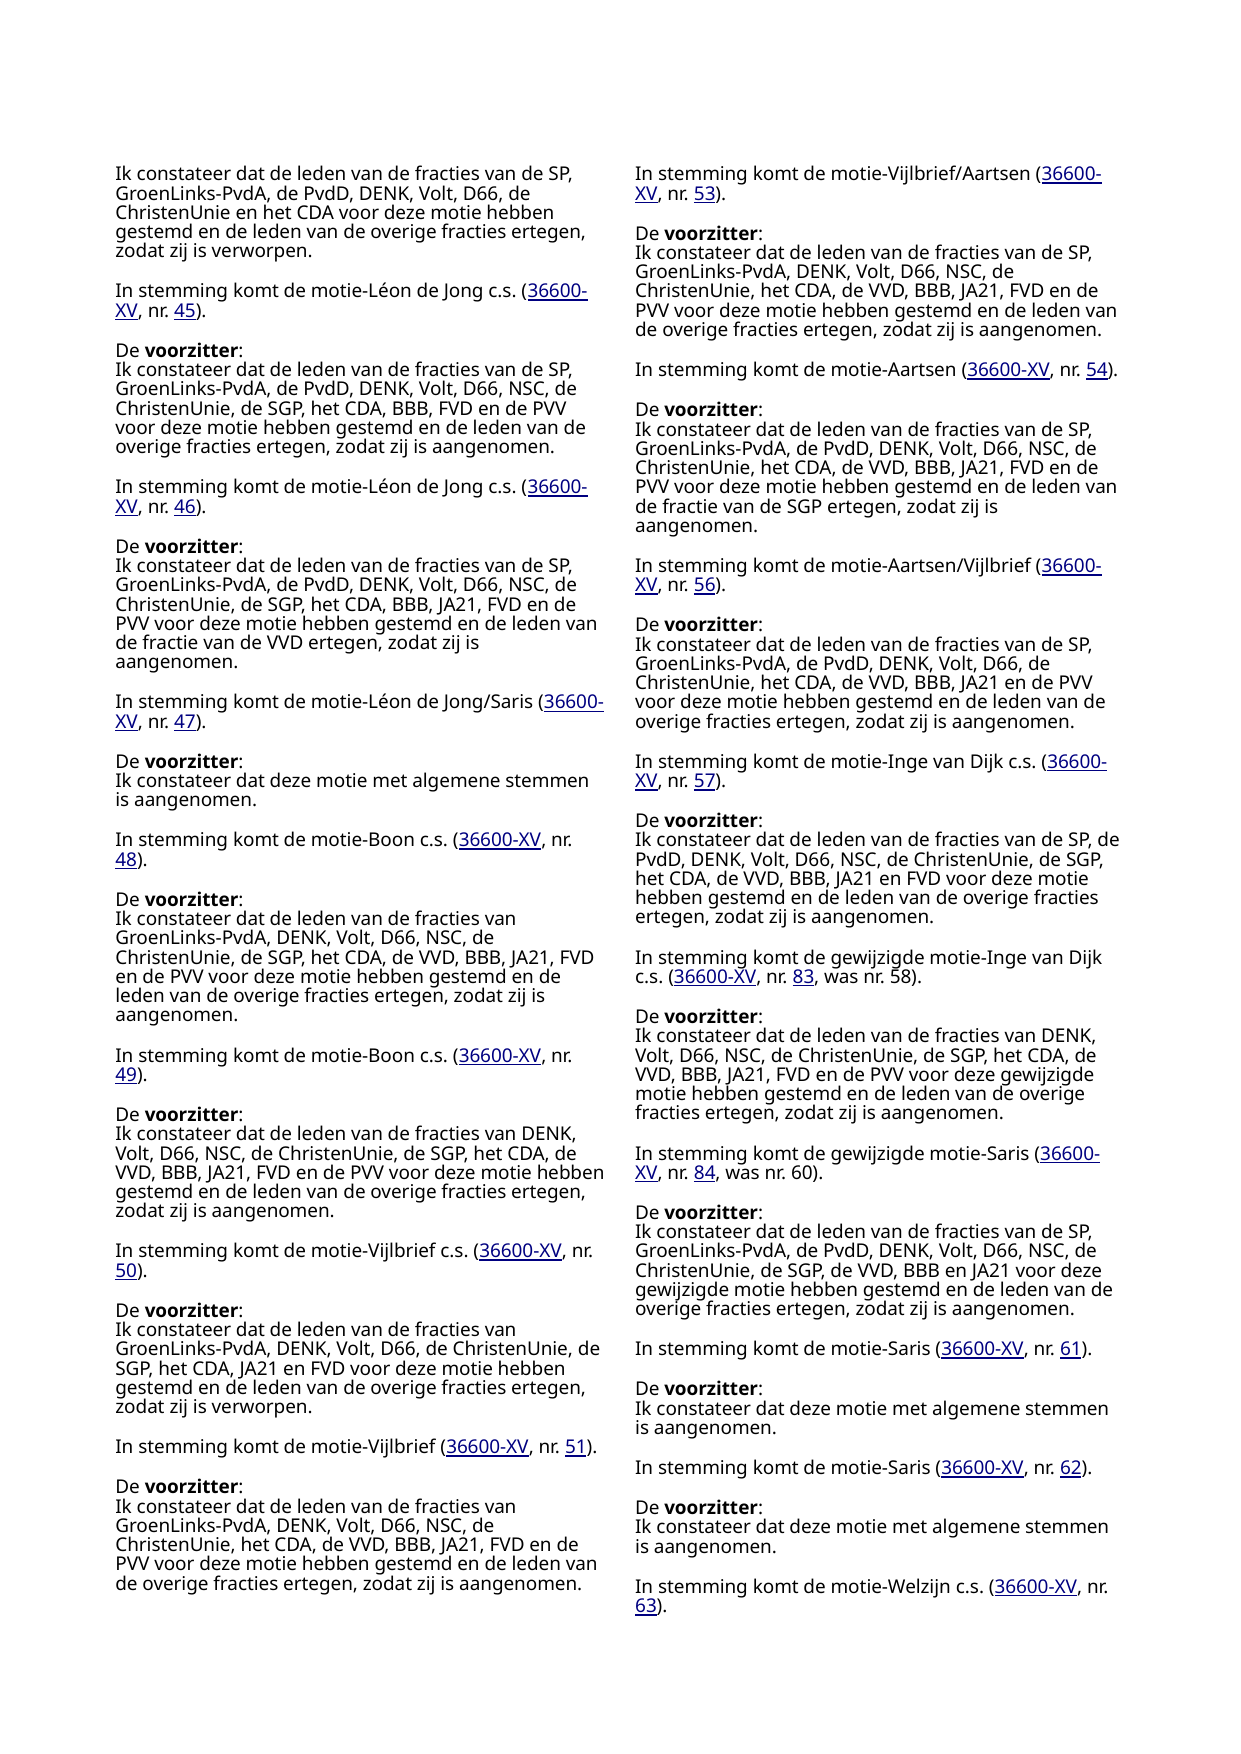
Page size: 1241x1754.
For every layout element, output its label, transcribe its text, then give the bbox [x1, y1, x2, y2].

text De voorzitter: [115, 342, 605, 361]
text In stemming komt de motie-Vijlbrief (36600-XV, nr. 51). [115, 1438, 605, 1457]
text Ik constateer dat de leden van de fracties van DENK, Volt, D66, NSC, de ChristenUnie, de SGP, het CDA, de VVD, BBB, JA21, FVD en de PVV voor deze motie hebben gestemd en de leden van de overige fracties ertegen, zodat zij is aangenomen. [115, 1125, 605, 1222]
text Ik constateer dat deze motie met algemene stemmen is aangenomen. [115, 772, 605, 811]
text Ik constateer dat de leden van de fracties van de SP, GroenLinks-PvdA, de PvdD, DENK, Volt, D66, NSC, de ChristenUnie, de SGP, de VVD, BBB en JA21 voor deze gewijzigde motie hebben gestemd en de leden van de overige fracties ertegen, zodat zij is aangenomen. [635, 1223, 1125, 1319]
text De voorzitter: [115, 1302, 605, 1321]
text In stemming komt de motie-Welzijn c.s. (36600-XV, nr. 63). [635, 1578, 1125, 1616]
text Ik constateer dat de leden van de fracties van DENK, Volt, D66, NSC, de ChristenUnie, de SGP, het CDA, de VVD, BBB, JA21, FVD en de PVV voor deze gewijzigde motie hebben gestemd en de leden van de overige fracties ertegen, zodat zij is aangenomen. [635, 1027, 1125, 1124]
text De voorzitter: [115, 1478, 605, 1498]
text In stemming komt de motie-Léon de Jong c.s. (36600-XV, nr. 45). [115, 282, 605, 321]
text Ik constateer dat de leden van de fracties van GroenLinks-PvdA, DENK, Volt, D66, NSC, de ChristenUnie, de SGP, het CDA, de VVD, BBB, JA21, FVD en de PVV voor deze motie hebben gestemd en de leden van de overige fracties ertegen, zodat zij is aangenomen. [115, 910, 605, 1026]
text Ik constateer dat deze motie met algemene stemmen is aangenomen. [635, 1400, 1125, 1438]
text De voorzitter: [115, 1106, 605, 1125]
text Ik constateer dat de leden van de fracties van de SP, GroenLinks-PvdA, de PvdD, DENK, Volt, D66, de ChristenUnie, het CDA, de VVD, BBB, JA21 en de PVV voor deze motie hebben gestemd en de leden van de overige fracties ertegen, zodat zij is aangenomen. [635, 636, 1125, 732]
text De voorzitter: [115, 753, 605, 772]
text In stemming komt de motie-Aartsen (36600-XV, nr. 54). [635, 361, 1125, 380]
text Ik constateer dat deze motie met algemene stemmen is aangenomen. [635, 1518, 1125, 1557]
text In stemming komt de gewijzigde motie-Inge van Dijk c.s. (36600-XV, nr. 83, was nr. 58). [635, 949, 1125, 987]
text Ik constateer dat de leden van de fracties van de SP, GroenLinks-PvdA, de PvdD, DENK, Volt, D66, NSC, de ChristenUnie, het CDA, de VVD, BBB, JA21, FVD en de PVV voor deze motie hebben gestemd en de leden van de fractie van de SGP ertegen, zodat zij is aangenomen. [635, 421, 1125, 536]
text Ik constateer dat de leden van de fracties van de SP, GroenLinks-PvdA, de PvdD, DENK, Volt, D66, de ChristenUnie en het CDA voor deze motie hebben gestemd en de leden van de overige fracties ertegen, zodat zij is verworpen. [115, 165, 605, 262]
text Ik constateer dat de leden van de fracties van GroenLinks-PvdA, DENK, Volt, D66, NSC, de ChristenUnie, het CDA, de VVD, BBB, JA21, FVD en de PVV voor deze motie hebben gestemd en de leden van de overige fracties ertegen, zodat zij is aangenomen. [115, 1498, 605, 1594]
text In stemming komt de motie-Vijlbrief/Aartsen (36600-XV, nr. 53). [635, 165, 1125, 204]
text In stemming komt de motie-Aartsen/Vijlbrief (36600-XV, nr. 56). [635, 557, 1125, 596]
text In stemming komt de motie-Léon de Jong c.s. (36600-XV, nr. 46). [115, 478, 605, 517]
text De voorzitter: [635, 225, 1125, 244]
text In stemming komt de motie-Saris (36600-XV, nr. 62). [635, 1459, 1125, 1478]
text In stemming komt de motie-Saris (36600-XV, nr. 61). [635, 1340, 1125, 1359]
text In stemming komt de motie-Vijlbrief c.s. (36600-XV, nr. 50). [115, 1242, 605, 1281]
text De voorzitter: [635, 616, 1125, 636]
text De voorzitter: [635, 1008, 1125, 1027]
text De voorzitter: [635, 1380, 1125, 1400]
text De voorzitter: [635, 401, 1125, 421]
text De voorzitter: [115, 891, 605, 910]
text De voorzitter: [115, 538, 605, 557]
text De voorzitter: [635, 1204, 1125, 1223]
text Ik constateer dat de leden van de fracties van de SP, GroenLinks-PvdA, de PvdD, DENK, Volt, D66, NSC, de ChristenUnie, de SGP, het CDA, BBB, JA21, FVD en de PVV voor deze motie hebben gestemd en de leden van de fractie van de VVD ertegen, zodat zij is aangenomen. [115, 557, 605, 673]
text Ik constateer dat de leden van de fracties van GroenLinks-PvdA, DENK, Volt, D66, de ChristenUnie, de SGP, het CDA, JA21 en FVD voor deze motie hebben gestemd en de leden van de overige fracties ertegen, zodat zij is verworpen. [115, 1321, 605, 1417]
text Ik constateer dat de leden van de fracties van de SP, de PvdD, DENK, Volt, D66, NSC, de ChristenUnie, de SGP, het CDA, de VVD, BBB, JA21 en FVD voor deze motie hebben gestemd en de leden van de overige fracties ertegen, zodat zij is aangenomen. [635, 831, 1125, 928]
text In stemming komt de motie-Boon c.s. (36600-XV, nr. 48). [115, 831, 605, 870]
text Ik constateer dat de leden van de fracties van de SP, GroenLinks-PvdA, de PvdD, DENK, Volt, D66, NSC, de ChristenUnie, de SGP, het CDA, BBB, FVD en de PVV voor deze motie hebben gestemd en de leden van de overige fracties ertegen, zodat zij is aangenomen. [115, 361, 605, 457]
text In stemming komt de motie-Inge van Dijk c.s. (36600-XV, nr. 57). [635, 753, 1125, 791]
text Ik constateer dat de leden van de fracties van de SP, GroenLinks-PvdA, DENK, Volt, D66, NSC, de ChristenUnie, het CDA, de VVD, BBB, JA21, FVD en de PVV voor deze motie hebben gestemd en de leden van de overige fracties ertegen, zodat zij is aangenomen. [635, 244, 1125, 340]
text In stemming komt de gewijzigde motie-Saris (36600-XV, nr. 84, was nr. 60). [635, 1144, 1125, 1183]
text In stemming komt de motie-Boon c.s. (36600-XV, nr. 49). [115, 1047, 605, 1085]
text In stemming komt de motie-Léon de Jong/Saris (36600-XV, nr. 47). [115, 693, 605, 732]
text De voorzitter: [635, 812, 1125, 831]
text De voorzitter: [635, 1499, 1125, 1518]
